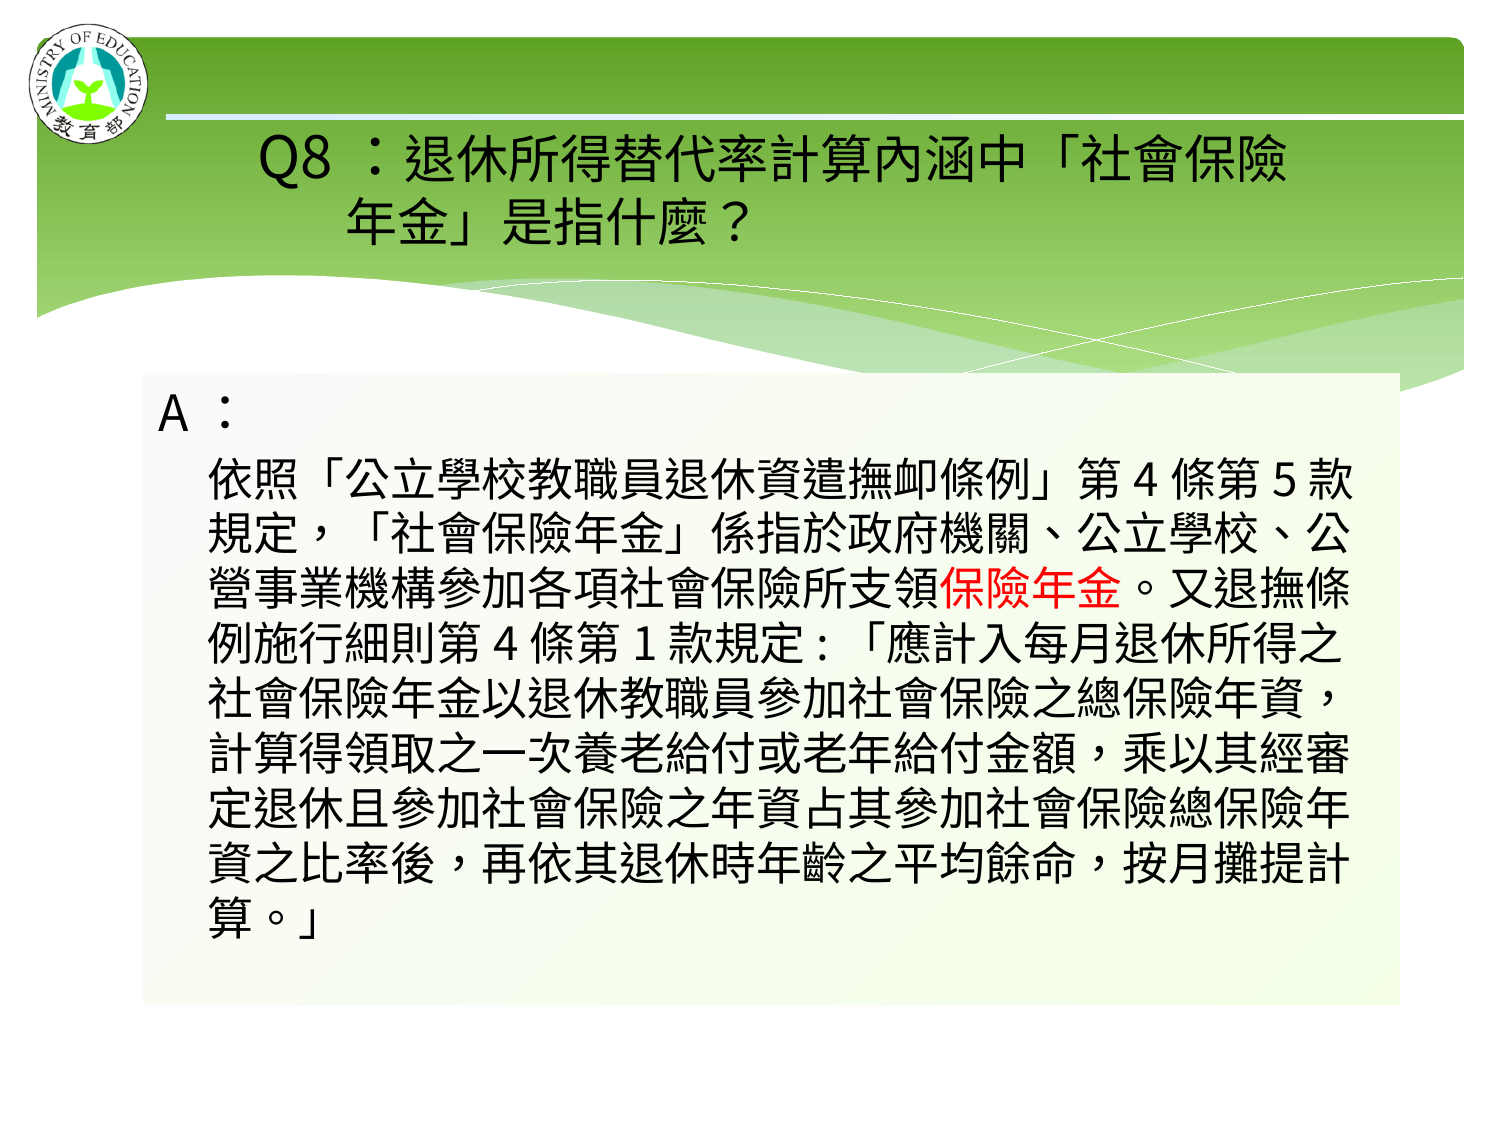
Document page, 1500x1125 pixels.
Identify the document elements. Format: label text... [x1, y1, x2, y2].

picture [27, 22, 149, 145]
title Q8：退休所得替代率計算內涵中「社會保險年金」是指什麼？ [242, 66, 1331, 306]
list A： 依照「公立學校教職員退休資遣撫卹條例」第4條第5款規定，「社會保險年金」係指於政府機關、公立學校、公營事業機構參加各項社會保險所支領保險年金。又退撫條例施行細則第4條第1款規定:「應計入每月退休所得之社會保險年金以退休教職員參加社會保險之總保險年資，計算得領取之一次養老給付或老年給付金額，乘以其經審定退休且參加社會保險之年資占其參加社會保險總保險年資之比率後，再依其退休時年齡之平均餘命，按月攤提計算。」 [143, 373, 1400, 1005]
